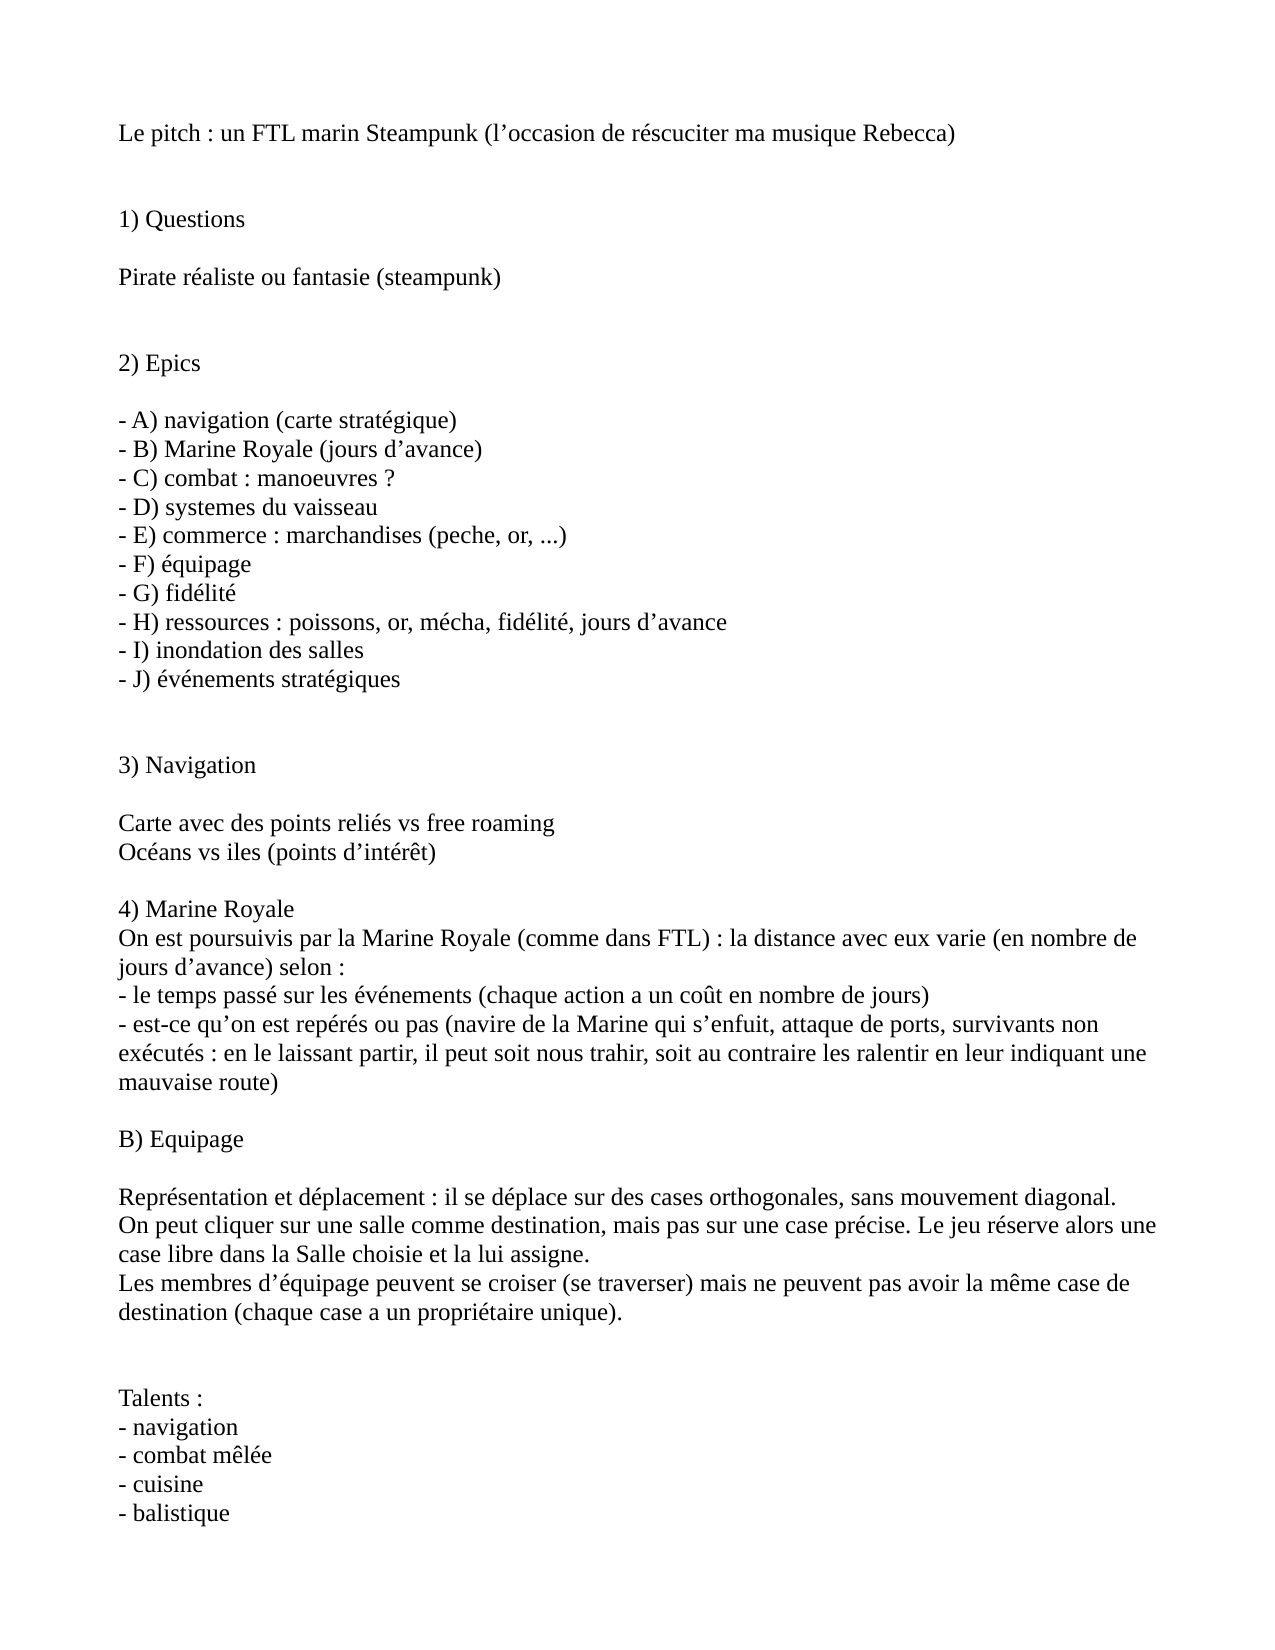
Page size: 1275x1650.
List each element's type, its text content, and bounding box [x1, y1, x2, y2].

text - E) commerce : marchandises (peche, or, ...) [118, 521, 1157, 549]
text 1) Questions [118, 204, 1157, 233]
text Océans vs iles (points d’intérêt) [118, 837, 1157, 866]
text Pirate réaliste ou fantasie (steampunk) [118, 262, 1157, 291]
text B) Equipage [118, 1124, 1157, 1153]
text On peut cliquer sur une salle comme destination, mais pas sur une case précise. Le jeu réserve alors une case libre dans la Salle choisie et la lui assigne. [118, 1211, 1157, 1268]
text - le temps passé sur les événements (chaque action a un coût en nombre de jours) [118, 981, 1157, 1009]
text - F) équipage [118, 549, 1157, 578]
text - D) systemes du vaisseau [118, 492, 1157, 521]
text Carte avec des points reliés vs free roaming [118, 808, 1157, 837]
text - I) inondation des salles [118, 636, 1157, 664]
text 3) Navigation [118, 751, 1157, 779]
text - B) Marine Royale (jours d’avance) [118, 434, 1157, 463]
text 2) Epics [118, 348, 1157, 377]
text Talents : [118, 1383, 1157, 1412]
text - cuisine [118, 1469, 1157, 1498]
text - J) événements stratégiques [118, 664, 1157, 693]
text - est-ce qu’on est repérés ou pas (navire de la Marine qui s’enfuit, attaque de ports, survivants non exécutés : en le laissant partir, il peut soit nous trahir, soit au contraire les ralentir en leur indiquant une mauvaise route) [118, 1009, 1157, 1096]
text - H) ressources : poissons, or, mécha, fidélité, jours d’avance [118, 607, 1157, 636]
text Le pitch : un FTL marin Steampunk (l’occasion de réscuciter ma musique Rebecca) [118, 118, 1157, 147]
text On est poursuivis par la Marine Royale (comme dans FTL) : la distance avec eux varie (en nombre de jours d’avance) selon : [118, 923, 1157, 981]
text - C) combat : manoeuvres ? [118, 463, 1157, 492]
text Les membres d’équipage peuvent se croiser (se traverser) mais ne peuvent pas avoir la même case de destination (chaque case a un propriétaire unique). [118, 1268, 1157, 1326]
text - navigation [118, 1412, 1157, 1441]
text - G) fidélité [118, 578, 1157, 607]
text Représentation et déplacement : il se déplace sur des cases orthogonales, sans mouvement diagonal. [118, 1182, 1157, 1211]
text - combat mêlée [118, 1441, 1157, 1469]
text - A) navigation (carte stratégique) [118, 406, 1157, 434]
text - balistique [118, 1498, 1157, 1527]
text 4) Marine Royale [118, 894, 1157, 923]
